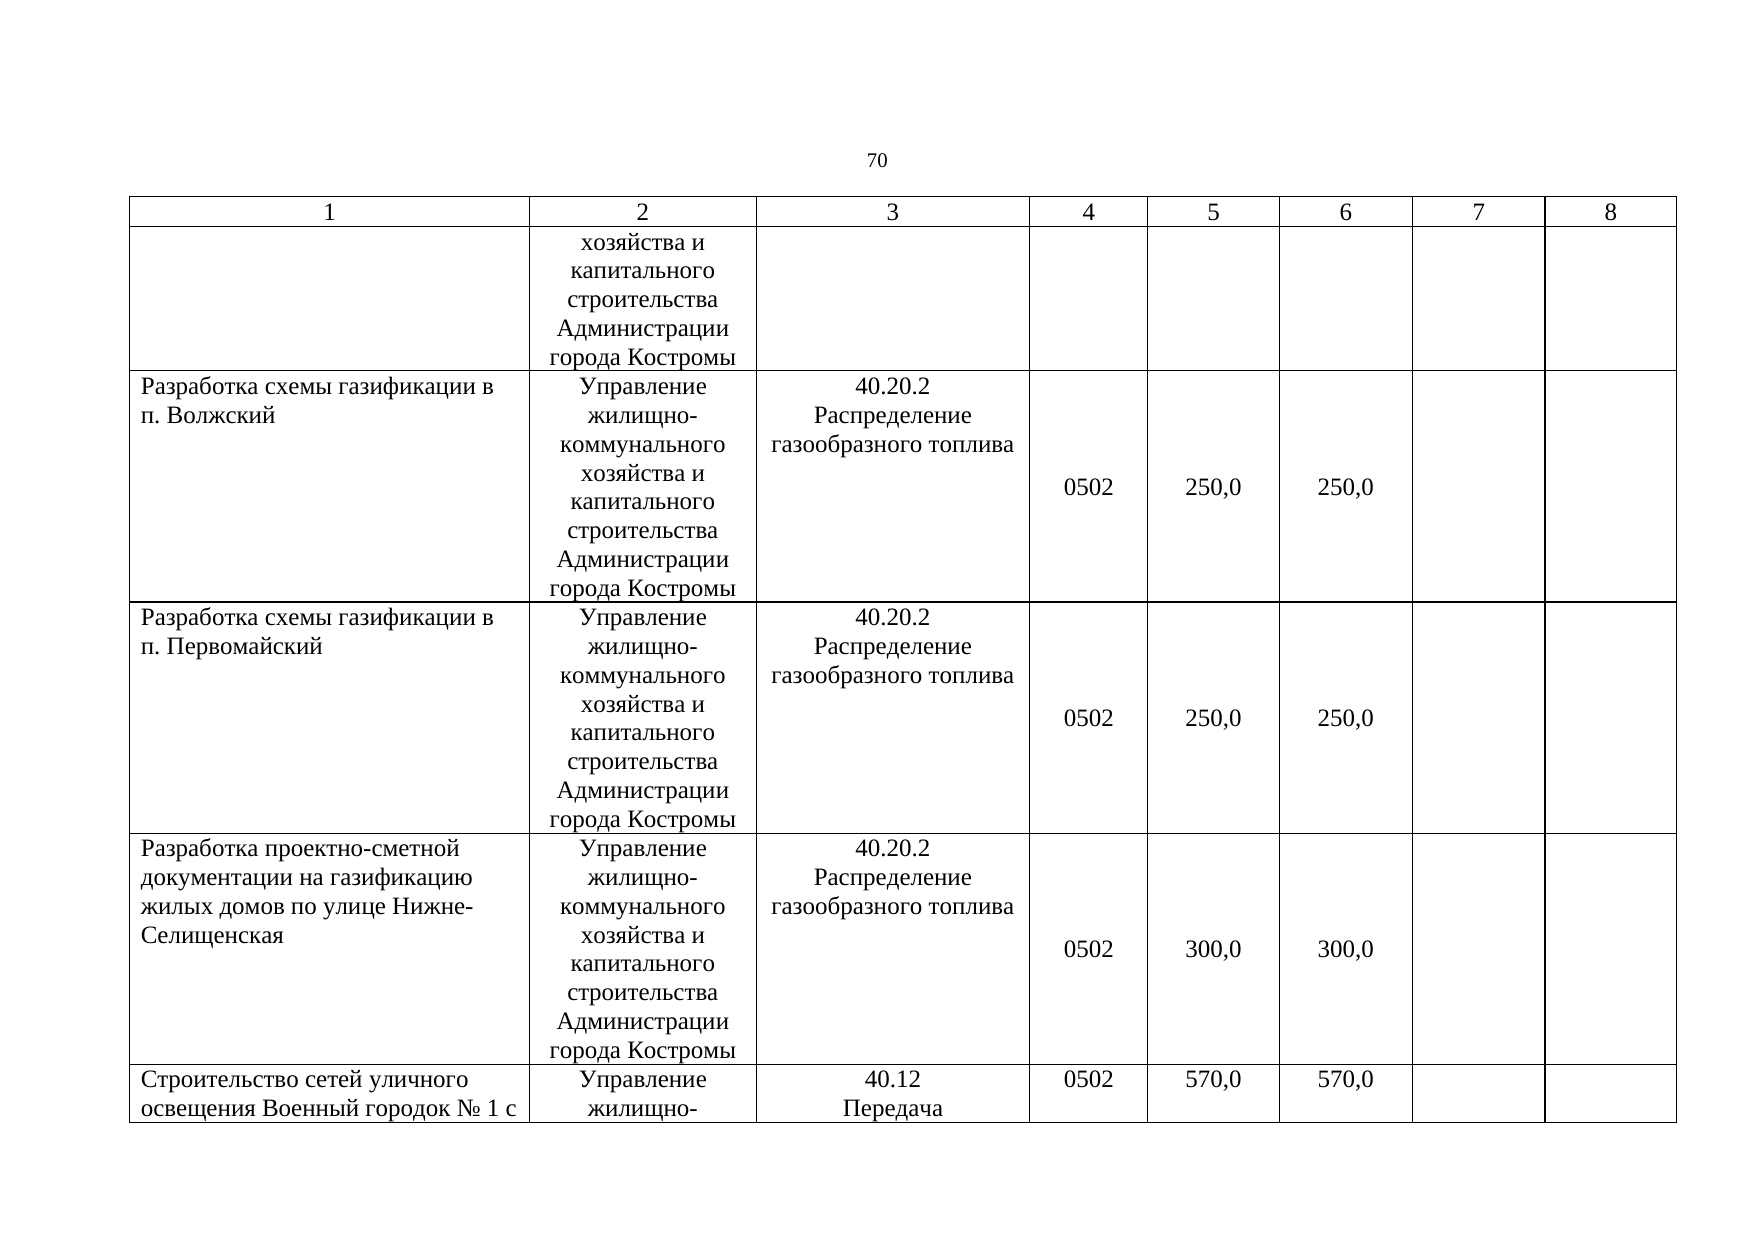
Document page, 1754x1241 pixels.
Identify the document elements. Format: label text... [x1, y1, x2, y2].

table_cell [1677, 370, 1722, 601]
table_cell 40.20.2 Распределение газообразного топлива [757, 834, 1029, 1063]
table_cell [1546, 603, 1676, 832]
table_cell 570,0 [1148, 1065, 1279, 1122]
table_header 5 [1148, 197, 1279, 226]
table_cell [1413, 227, 1544, 370]
table_cell 40.12 Передача [757, 1065, 1029, 1122]
table_cell 250,0 [1148, 371, 1279, 601]
table_cell Управление жилищно- [530, 1065, 756, 1122]
table_cell 40.20.2 Распределение газообразного топлива [757, 371, 1029, 601]
table_cell [1546, 227, 1676, 370]
table_cell 0502 [1030, 834, 1147, 1063]
table_cell [1413, 834, 1544, 1063]
table_header 3 [757, 197, 1029, 226]
table_cell [1413, 1065, 1544, 1122]
table_header 4 [1030, 197, 1147, 226]
table_cell Управление жилищно-коммунального хозяйства и капитального строительства Администрации города Костромы [530, 603, 756, 832]
table_cell Управление жилищно-коммунального хозяйства и капитального строительства Администрации города Костромы [530, 371, 756, 601]
table_cell 40.20.2 Распределение газообразного топлива [757, 603, 1029, 832]
table_cell [1677, 833, 1722, 1063]
table_cell Разработка схемы газификации в п. Первомайский [130, 603, 529, 832]
table_cell 250,0 [1148, 603, 1279, 832]
table_cell 300,0 [1280, 834, 1412, 1063]
table_header 8 [1546, 197, 1676, 226]
table_cell 0502 [1030, 603, 1147, 832]
table_header 7 [1413, 197, 1544, 226]
table_cell [1413, 603, 1544, 832]
table_cell [1546, 371, 1676, 601]
table_cell [130, 227, 529, 370]
table_cell Строительство сетей уличного освещения Военный городок № 1 с [130, 1065, 529, 1122]
table_cell [1030, 227, 1147, 370]
table_header 2 [530, 197, 756, 226]
table_cell [1546, 834, 1676, 1063]
table_cell 0502 [1030, 371, 1147, 601]
table_cell Управление жилищно-коммунального хозяйства и капитального строительства Администрации города Костромы [530, 834, 756, 1063]
table_cell [1677, 226, 1722, 370]
table_cell Разработка схемы газификации в п. Волжский [130, 371, 529, 601]
table_cell [1280, 227, 1412, 370]
table_header [1677, 196, 1722, 226]
table_header 1 [130, 197, 529, 226]
table_cell [1413, 371, 1544, 601]
table_header 6 [1280, 197, 1412, 226]
table_cell 570,0 [1280, 1065, 1412, 1122]
table_cell [1148, 227, 1279, 370]
table_cell Разработка проектно-сметной документации на газификацию жилых домов по улице Нижне- Селищенская [130, 834, 529, 1063]
table_cell [1677, 1064, 1722, 1122]
table_cell [1677, 601, 1722, 832]
table_cell 0502 [1030, 1065, 1147, 1122]
table_cell [757, 227, 1029, 370]
table_cell 250,0 [1280, 603, 1412, 832]
table_cell 300,0 [1148, 834, 1279, 1063]
table_cell 250,0 [1280, 371, 1412, 601]
table_cell [1546, 1065, 1676, 1122]
table_cell хозяйства и капитального строительства Администрации города Костромы [530, 227, 756, 370]
